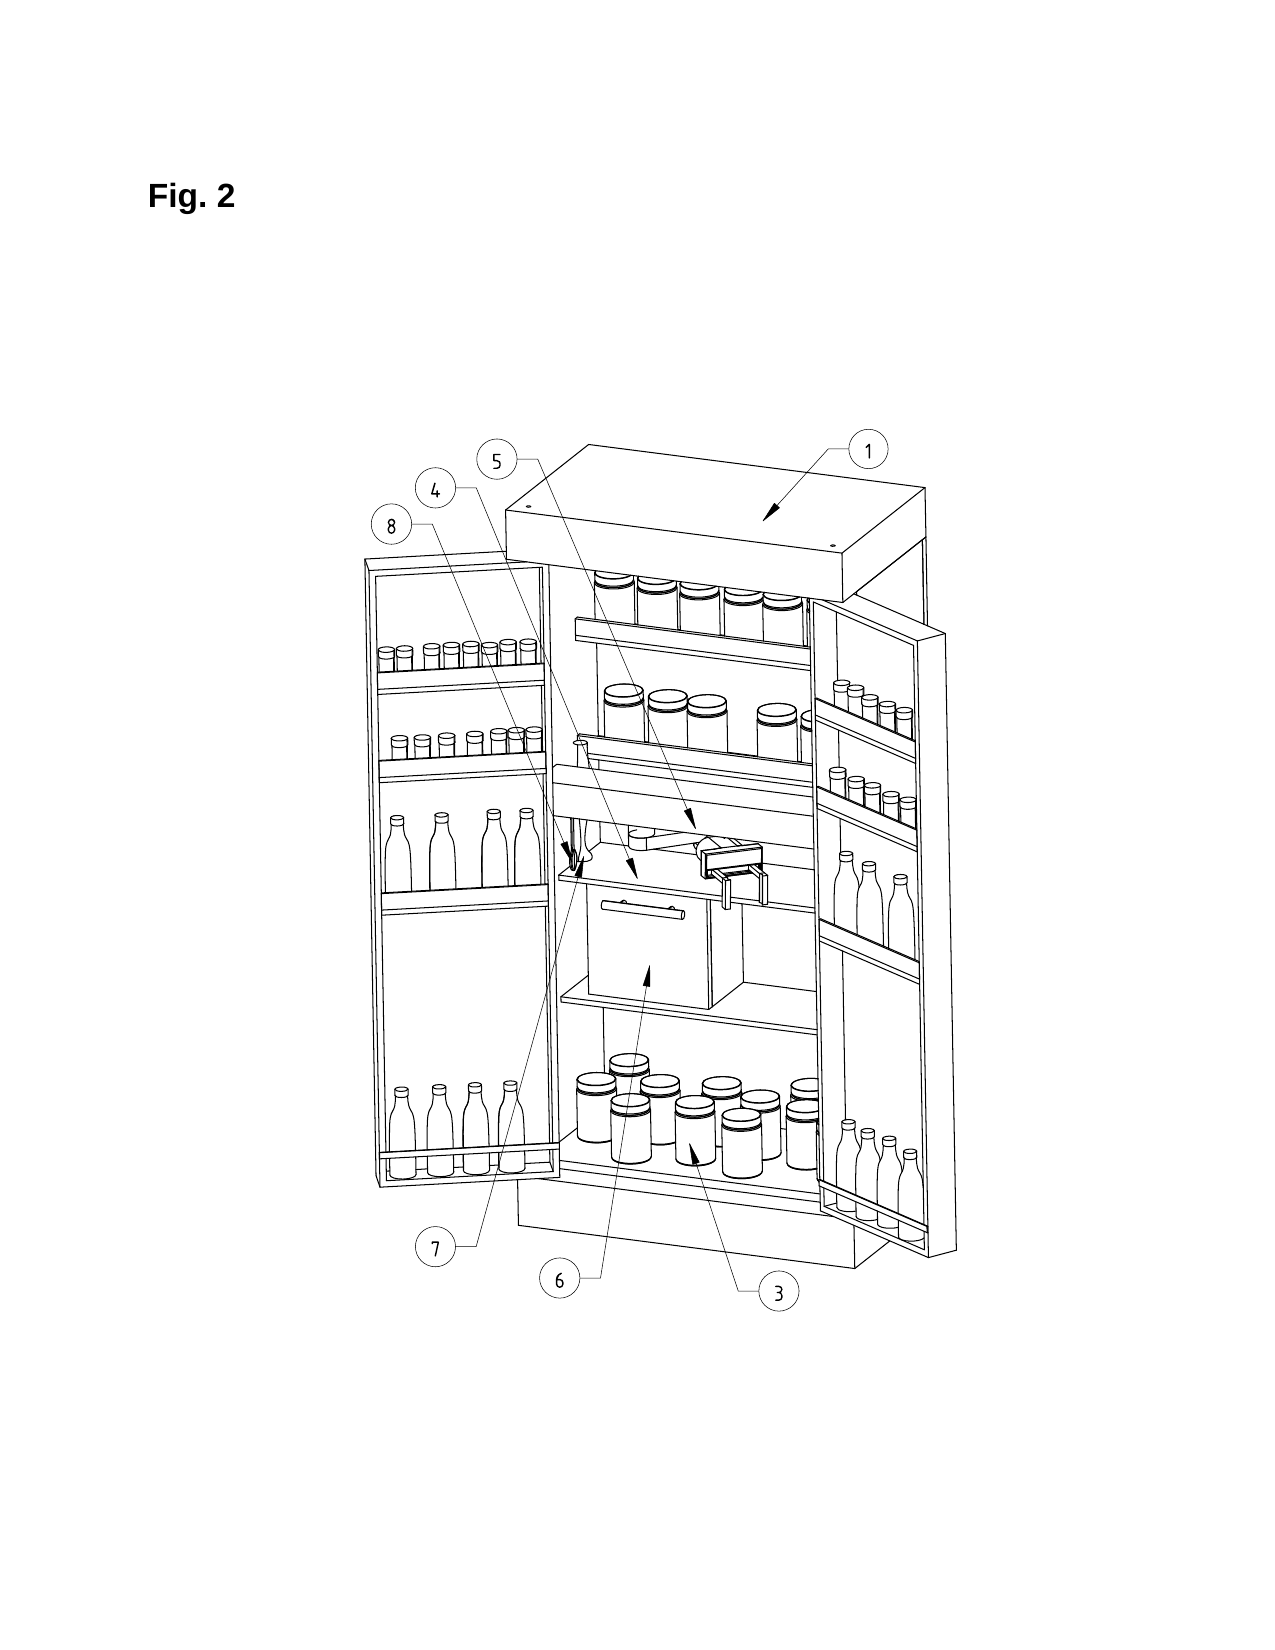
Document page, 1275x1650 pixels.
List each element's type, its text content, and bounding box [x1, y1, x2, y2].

text Fig. 2 [148, 176, 1157, 215]
